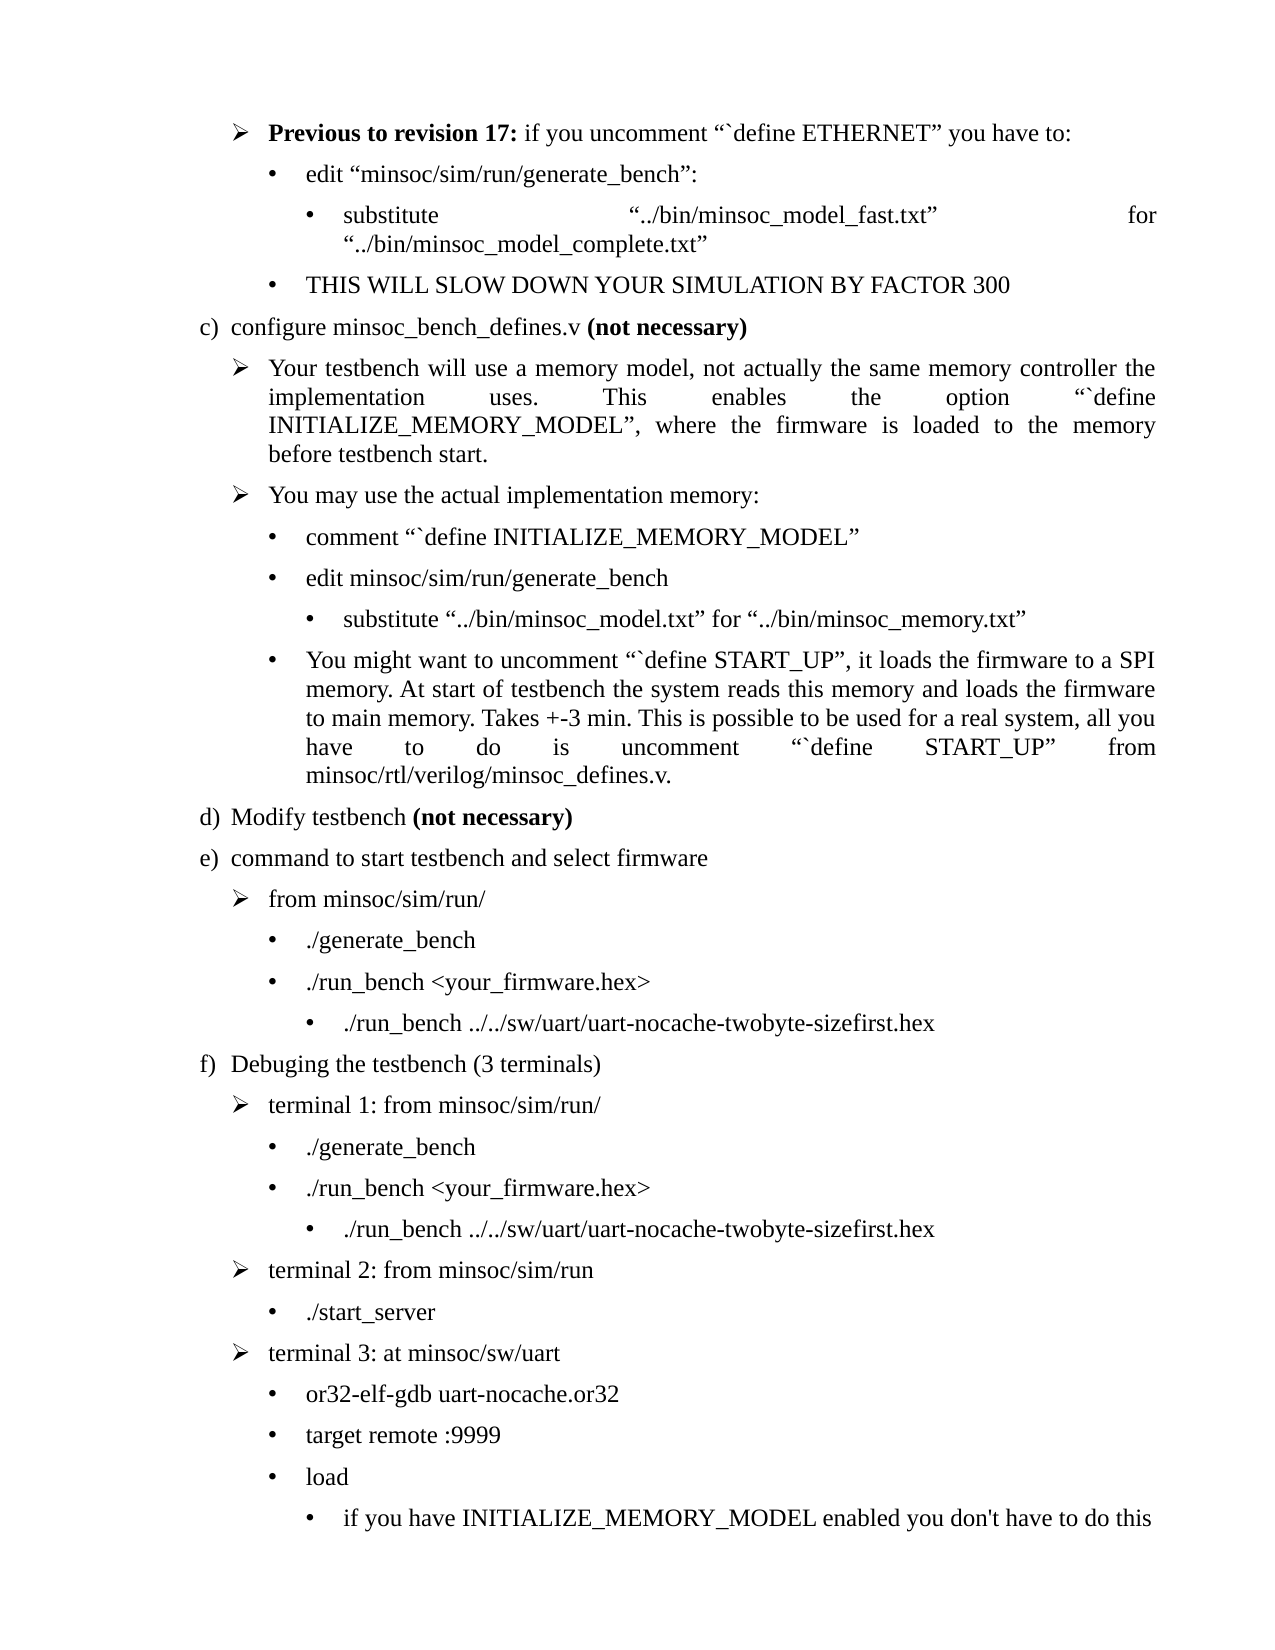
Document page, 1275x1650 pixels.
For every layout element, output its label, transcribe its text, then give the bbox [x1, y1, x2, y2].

list ./run_bench <your_firmware.hex> [268, 967, 1157, 996]
list ./generate_bench [268, 1132, 1157, 1161]
list ./run_bench ../../sw/uart/uart-nocache-twobyte-sizefirst.hex [306, 1008, 1157, 1037]
list edit minsoc/sim/run/generate_bench [268, 563, 1157, 592]
list from minsoc/sim/run/ [231, 884, 1157, 913]
list Previous to revision 17: if you uncomment “`define ETHERNET” you have to: [231, 118, 1157, 147]
list comment “`define INITIALIZE_MEMORY_MODEL” [268, 522, 1157, 551]
list Your testbench will use a memory model, not actually the same memory controller the implementation uses. This enables the option “`define INITIALIZE_MEMORY_MODEL”, where the firmware is loaded to the memory before testbench start. [231, 353, 1157, 468]
list substitute “../bin/minsoc_model_fast.txt” for “../bin/minsoc_model_complete.txt” [306, 201, 1157, 258]
list Modify testbench (not necessary) [193, 802, 1157, 831]
list edit “minsoc/sim/run/generate_bench”: [268, 159, 1157, 188]
list terminal 2: from minsoc/sim/run [231, 1256, 1157, 1284]
list ./generate_bench [268, 926, 1157, 954]
list if you have INITIALIZE_MEMORY_MODEL enabled you don't have to do this [306, 1503, 1157, 1532]
list load [268, 1462, 1157, 1491]
list You might want to uncomment “`define START_UP”, it loads the firmware to a SPI memory. At start of testbench the system reads this memory and loads the firmware to main memory. Takes +-3 min. This is possible to be used for a real system, all you have to do is uncomment “`define START_UP” from minsoc/rtl/verilog/minsoc_defines.v. [268, 646, 1157, 789]
list command to start testbench and select firmware [193, 843, 1157, 872]
list Debuging the testbench (3 terminals) [193, 1049, 1157, 1078]
list or32-elf-gdb uart-nocache.or32 [268, 1379, 1157, 1408]
list substitute “../bin/minsoc_model.txt” for “../bin/minsoc_memory.txt” [306, 604, 1157, 633]
list configure minsoc_bench_defines.v (not necessary) [193, 312, 1157, 341]
list ./run_bench <your_firmware.hex> [268, 1173, 1157, 1202]
list terminal 3: at minsoc/sw/uart [231, 1338, 1157, 1367]
list ./start_server [268, 1297, 1157, 1326]
list THIS WILL SLOW DOWN YOUR SIMULATION BY FACTOR 300 [268, 271, 1157, 299]
list target remote :9999 [268, 1421, 1157, 1449]
list ./run_bench ../../sw/uart/uart-nocache-twobyte-sizefirst.hex [306, 1214, 1157, 1243]
list You may use the actual implementation memory: [231, 481, 1157, 509]
list terminal 1: from minsoc/sim/run/ [231, 1091, 1157, 1119]
